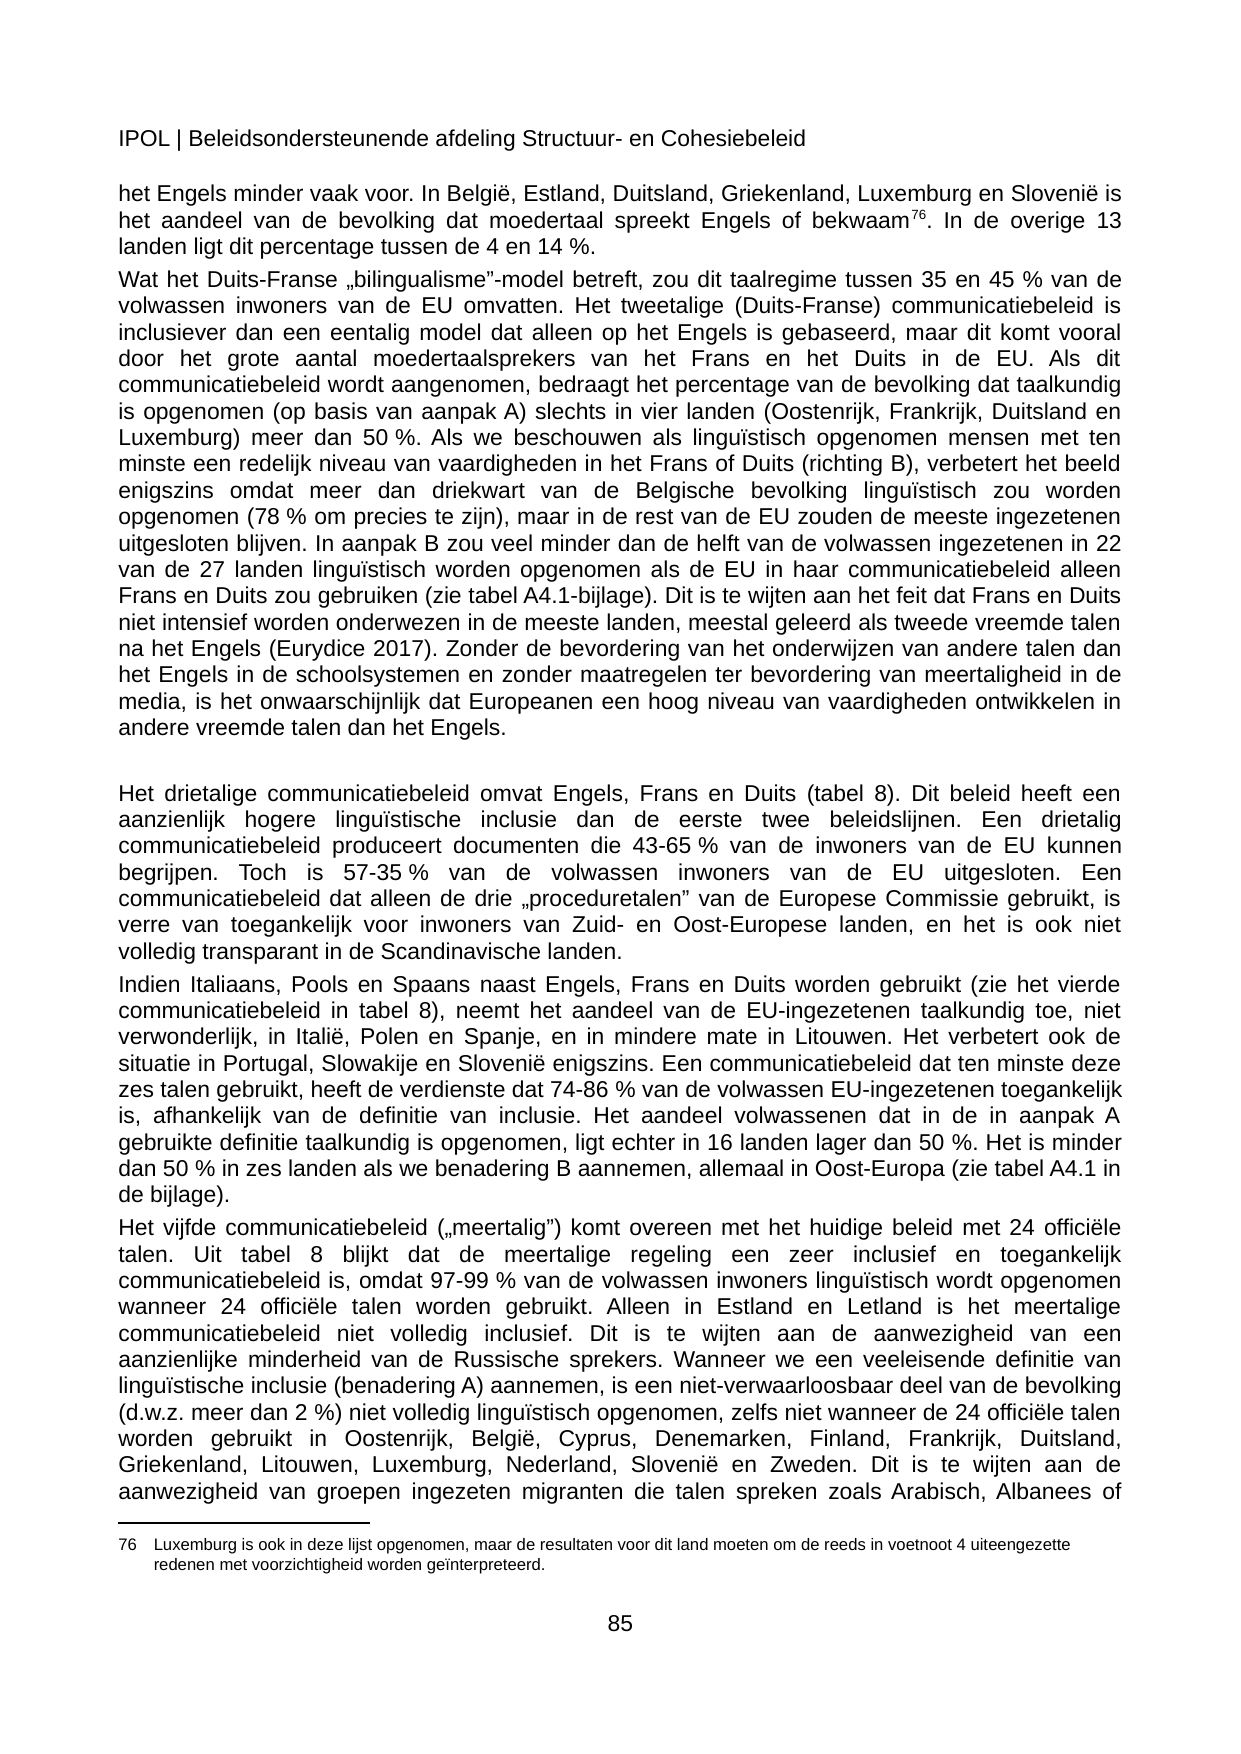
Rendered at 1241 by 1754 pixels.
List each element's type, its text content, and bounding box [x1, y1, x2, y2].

text Indien Italiaans, Pools en Spaans naast Engels, Frans en Duits worden gebruikt (zie het vierde communicatiebeleid in tabel 8), neemt het aandeel van de EU-ingezetenen taalkundig toe, niet verwonderlijk, in Italië, Polen en Spanje, en in mindere mate in Litouwen. Het verbetert ook de situatie in Portugal, Slowakije en Slovenië enigszins. Een communicatiebeleid dat ten minste deze zes talen gebruikt, heeft de verdienste dat 74-86 % van de volwassen EU-ingezetenen toegankelijk is, afhankelijk van de definitie van inclusie. Het aandeel volwassenen dat in de in aanpak A gebruikte definitie taalkundig is opgenomen, ligt echter in 16 landen lager dan 50 %. Het is minder dan 50 % in zes landen als we benadering B aannemen, allemaal in Oost-Europa (zie tabel A4.1 in de bijlage). [118, 971, 1122, 1208]
text Wat het Duits-Franse „bilingualisme”-model betreft, zou dit taalregime tussen 35 en 45 % van de volwassen inwoners van de EU omvatten. Het tweetalige (Duits-Franse) communicatiebeleid is inclusiever dan een eentalig model dat alleen op het Engels is gebaseerd, maar dit komt vooral door het grote aantal moedertaalsprekers van het Frans en het Duits in de EU. Als dit communicatiebeleid wordt aangenomen, bedraagt het percentage van de bevolking dat taalkundig is opgenomen (op basis van aanpak A) slechts in vier landen (Oostenrijk, Frankrijk, Duitsland en Luxemburg) meer dan 50 %. Als we beschouwen als linguïstisch opgenomen mensen met ten minste een redelijk niveau van vaardigheden in het Frans of Duits (richting B), verbetert het beeld enigszins omdat meer dan driekwart van de Belgische bevolking linguïstisch zou worden opgenomen (78 % om precies te zijn), maar in de rest van de EU zouden de meeste ingezetenen uitgesloten blijven. In aanpak B zou veel minder dan de helft van de volwassen ingezetenen in 22 van de 27 landen linguïstisch worden opgenomen als de EU in haar communicatiebeleid alleen Frans en Duits zou gebruiken (zie tabel A4.1-bijlage). Dit is te wijten aan het feit dat Frans en Duits niet intensief worden onderwezen in de meeste landen, meestal geleerd als tweede vreemde talen na het Engels (Eurydice 2017). Zonder de bevordering van het onderwijzen van andere talen dan het Engels in de schoolsystemen en zonder maatregelen ter bevordering van meertaligheid in de media, is het onwaarschijnlijk dat Europeanen een hoog niveau van vaardigheden ontwikkelen in andere vreemde talen dan het Engels. [118, 266, 1122, 740]
text Het vijfde communicatiebeleid („meertalig”) komt overeen met het huidige beleid met 24 officiële talen. Uit tabel 8 blijkt dat de meertalige regeling een zeer inclusief en toegankelijk communicatiebeleid is, omdat 97-99 % van de volwassen inwoners linguïstisch wordt opgenomen wanneer 24 officiële talen worden gebruikt. Alleen in Estland en Letland is het meertalige communicatiebeleid niet volledig inclusief. Dit is te wijten aan de aanwezigheid van een aanzienlijke minderheid van de Russische sprekers. Wanneer we een veeleisende definitie van linguïstische inclusie (benadering A) aannemen, is een niet-verwaarloosbaar deel van de bevolking (d.w.z. meer dan 2 %) niet volledig linguïstisch opgenomen, zelfs niet wanneer de 24 officiële talen worden gebruikt in Oostenrijk, België, Cyprus, Denemarken, Finland, Frankrijk, Duitsland, Griekenland, Litouwen, Luxemburg, Nederland, Slovenië en Zweden. Dit is te wijten aan de aanwezigheid van groepen ingezeten migranten die talen spreken zoals Arabisch, Albanees of [118, 1214, 1122, 1504]
text Het drietalige communicatiebeleid omvat Engels, Frans en Duits (tabel 8). Dit beleid heeft een aanzienlijk hogere linguïstische inclusie dan de eerste twee beleidslijnen. Een drietalig communicatiebeleid produceert documenten die 43-65 % van de inwoners van de EU kunnen begrijpen. Toch is 57-35 % van de volwassen inwoners van de EU uitgesloten. Een communicatiebeleid dat alleen de drie „proceduretalen” van de Europese Commissie gebruikt, is verre van toegankelijk voor inwoners van Zuid- en Oost-Europese landen, en het is ook niet volledig transparant in de Scandinavische landen. [118, 779, 1122, 964]
text het Engels minder vaak voor. In België, Estland, Duitsland, Griekenland, Luxemburg en Slovenië is het aandeel van de bevolking dat moedertaal spreekt Engels of bekwaam. In de overige 13 landen ligt dit percentage tussen de 4 en 14 %. [118, 180, 1122, 259]
text Luxemburg is ook in deze lijst opgenomen, maar de resultaten voor dit land moeten om de reeds in voetnoot 4 uiteengezette redenen met voorzichtigheid worden geïnterpreteerd. [118, 1535, 1122, 1573]
